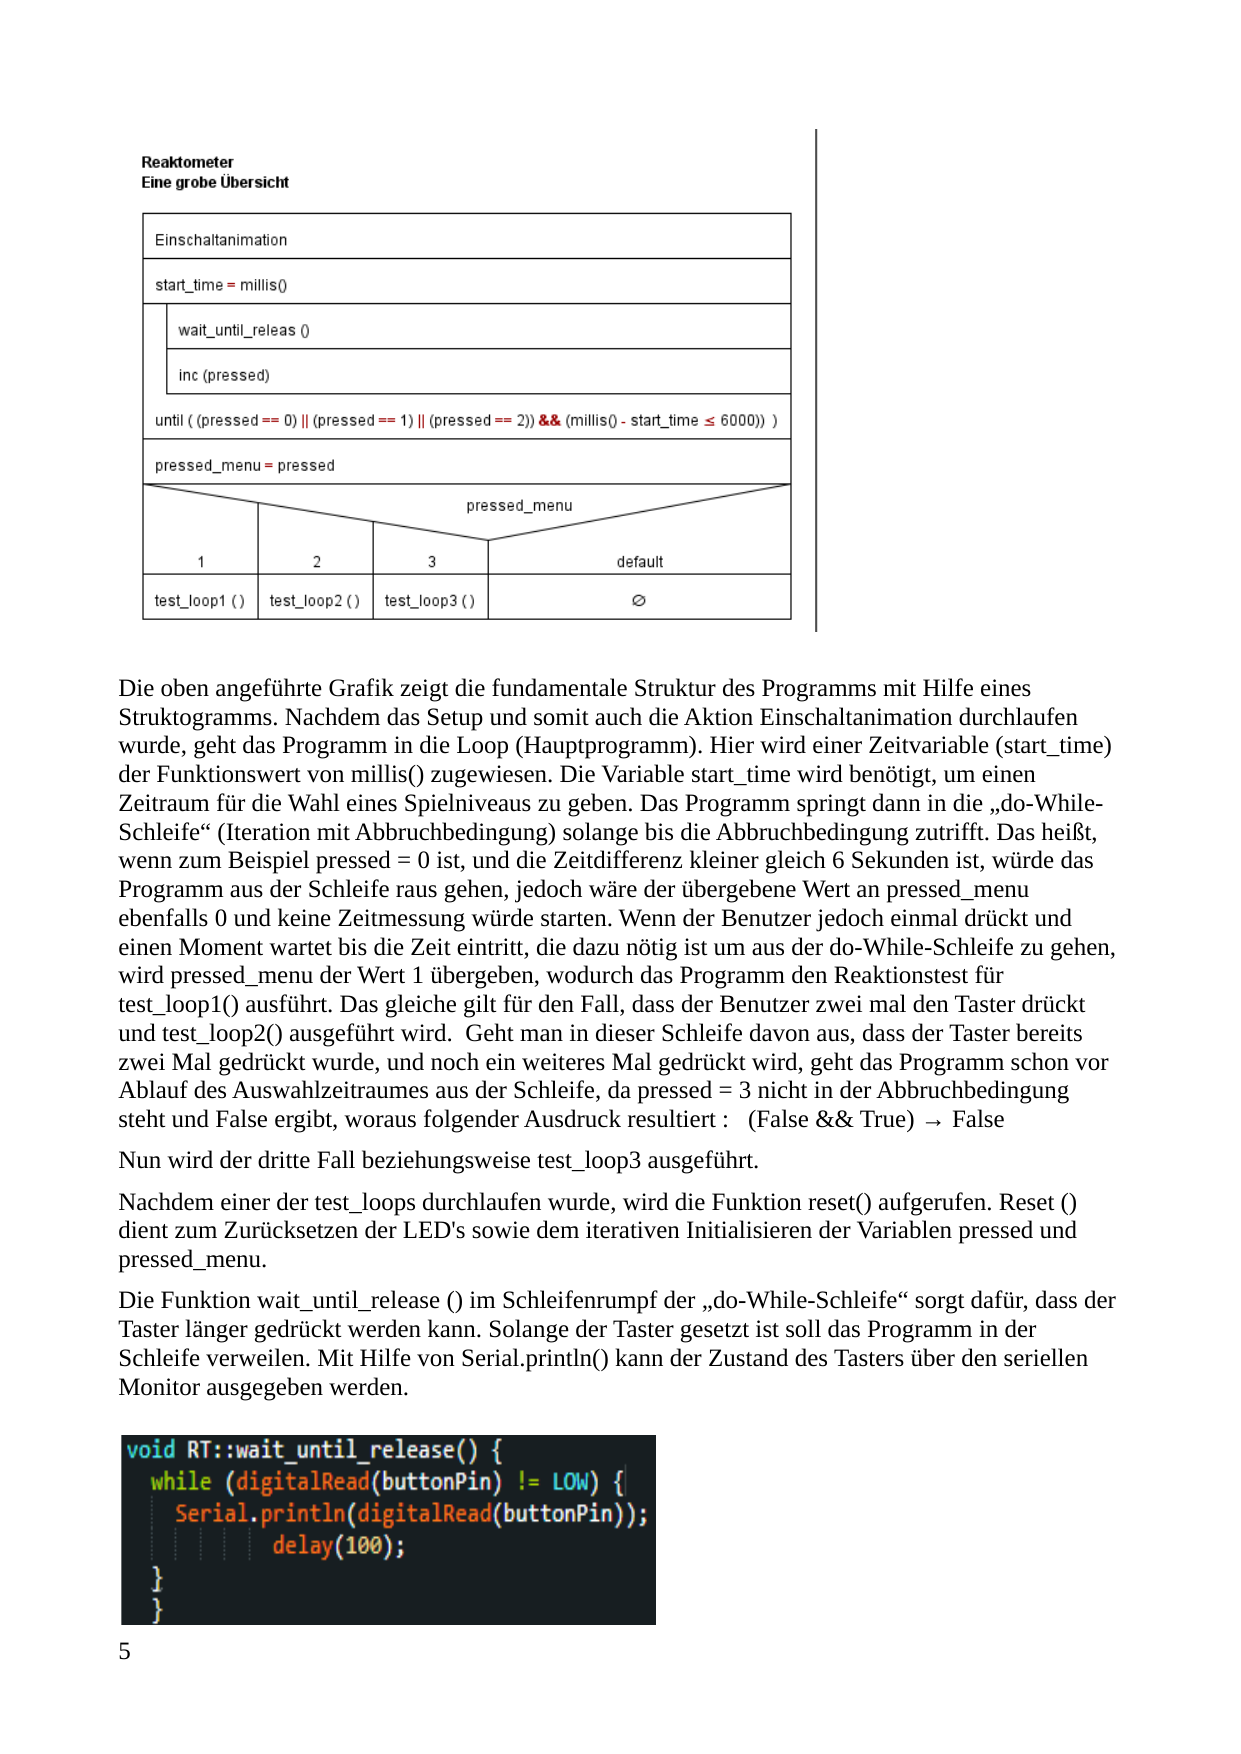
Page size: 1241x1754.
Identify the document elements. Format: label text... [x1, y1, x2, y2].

text Die oben angeführte Grafik zeigt die fundamentale Struktur des Programms mit Hilfe eines Struktogramms. Nachdem das Setup und somit auch die Aktion Einschaltanimation durchlaufen wurde, geht das Programm in die Loop (Hauptprogramm). Hier wird einer Zeitvariable (start_time) der Funktionswert von millis() zugewiesen. Die Variable start_time wird benötigt, um einen Zeitraum für die Wahl eines Spielniveaus zu geben. Das Programm springt dann in die „do-While-Schleife“ (Iteration mit Abbruchbedingung) solange bis die Abbruchbedingung zutrifft. Das heißt, wenn zum Beispiel pressed = ­0 ist, und die Zeitdifferenz kleiner gleich 6 Sekunden ist, würde das Programm aus der Schleife raus gehen, jedoch wäre der übergebene Wert an pressed_menu ebenfalls 0 und keine Zeitmessung würde starten. Wenn der Benutzer jedoch einmal drückt und einen Moment wartet bis die Zeit eintritt, die dazu nötig ist um aus der do-While-Schleife zu gehen, wird pressed_menu der Wert 1 übergeben, wodurch das Programm den Reaktionstest für test_loop1() ausführt. Das gleiche gilt für den Fall, dass der Benutzer zwei mal den Taster drückt und test_loop2() ausgeführt wird. Geht man in dieser Schleife davon aus, dass der Taster bereits zwei Mal gedrückt wurde, und noch ein weiteres Mal gedrückt wird, geht das Programm schon vor Ablauf des Auswahlzeitraumes aus der Schleife, da pressed = 3 nicht in der Abbruchbedingung steht und False ergibt, woraus folgender Ausdruck resultiert : (False && True) → False [118, 673, 1122, 1133]
text Nachdem einer der test_loops durchlaufen wurde, wird die Funktion reset() aufgerufen. Reset () dient zum Zurücksetzen der LED's sowie dem iterativen Initialisieren der Variablen pressed und pressed_menu. [118, 1187, 1122, 1273]
text Nun wird der dritte Fall beziehungsweise test_loop3 ausgeführt. [118, 1146, 1122, 1174]
text Die Funktion wait_until_release () im Schleifenrumpf der „do-While-Schleife“ sorgt dafür, dass der Taster länger gedrückt werden kann. Solange der Taster gesetzt ist soll das Programm in der Schleife verweilen. Mit Hilfe von Serial.println() kann der Zustand des Tasters über den seriellen Monitor ausgegeben werden. [118, 1286, 1122, 1401]
